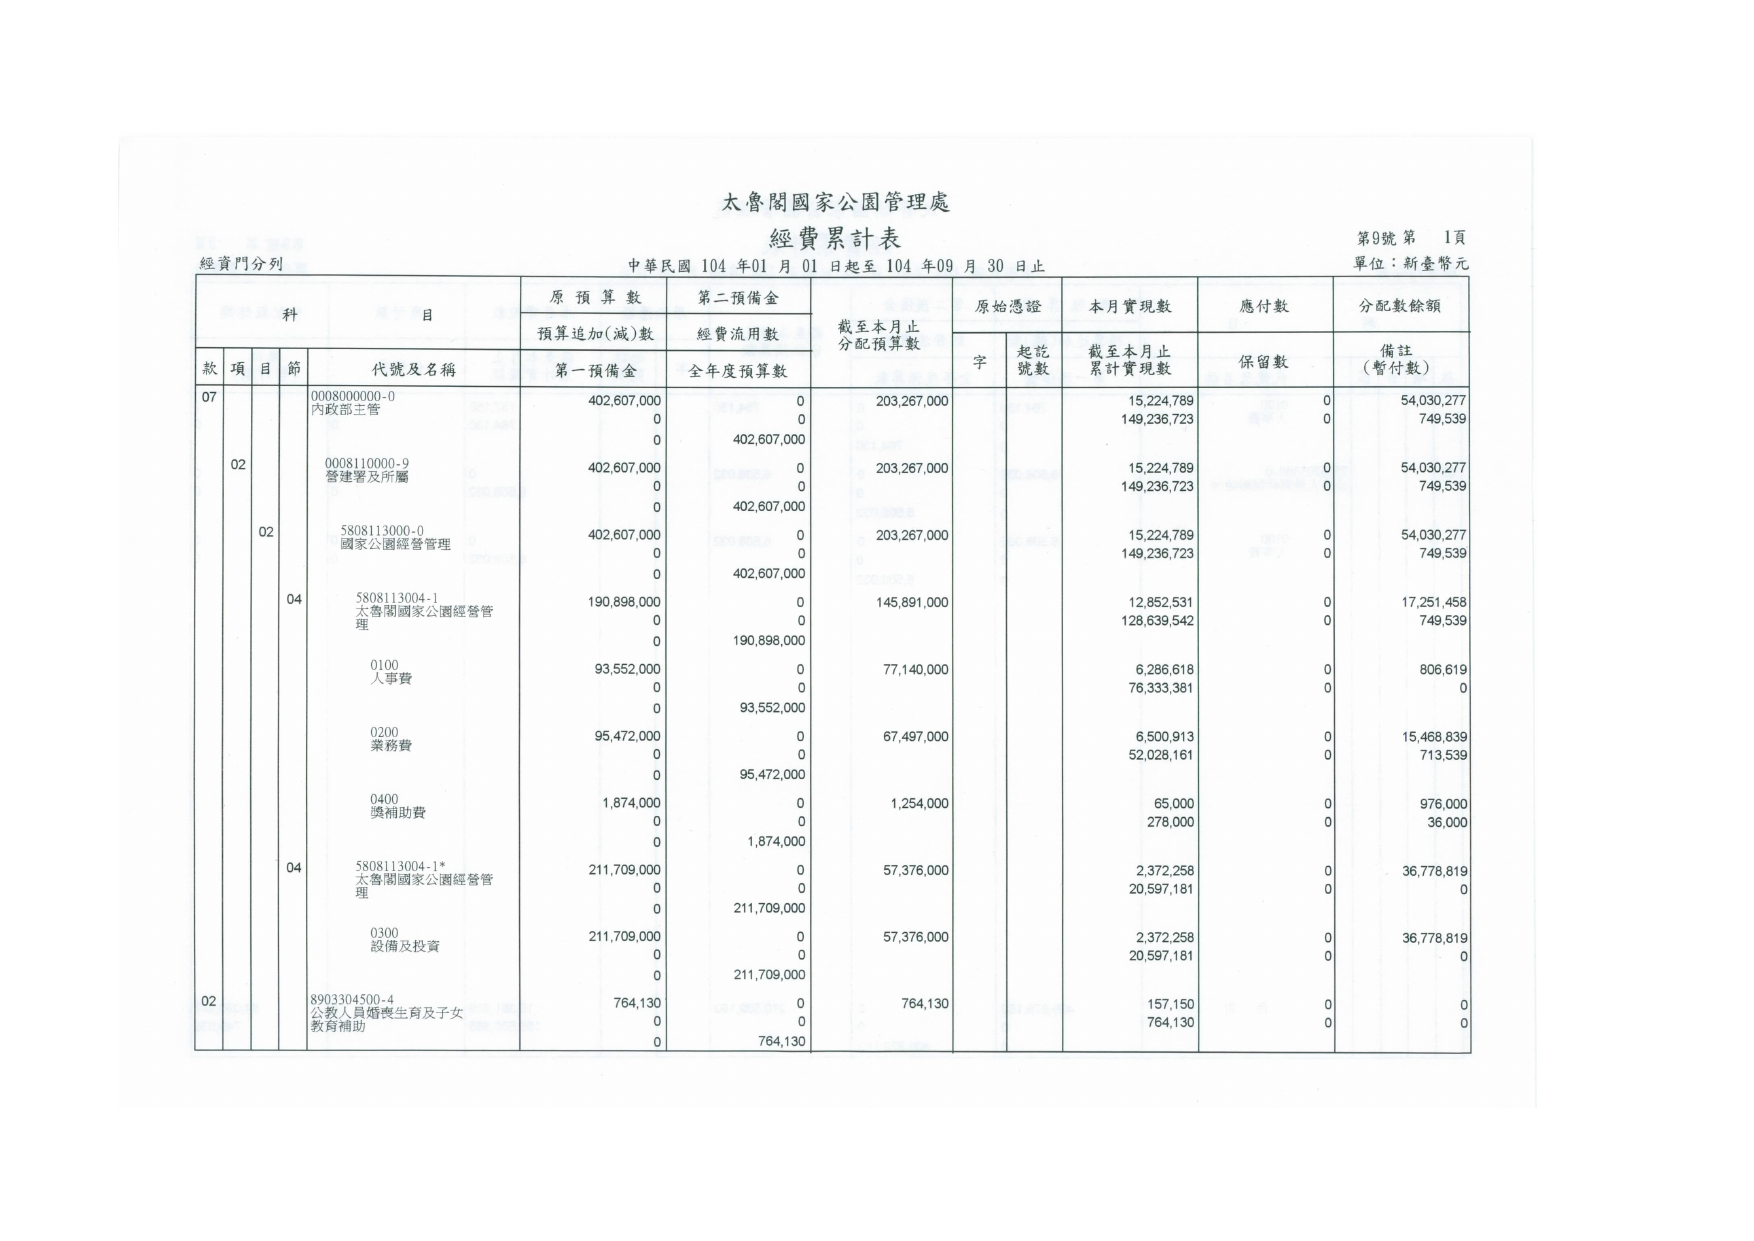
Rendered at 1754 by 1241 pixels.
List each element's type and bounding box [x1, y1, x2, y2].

picture [118, 132, 1537, 1108]
